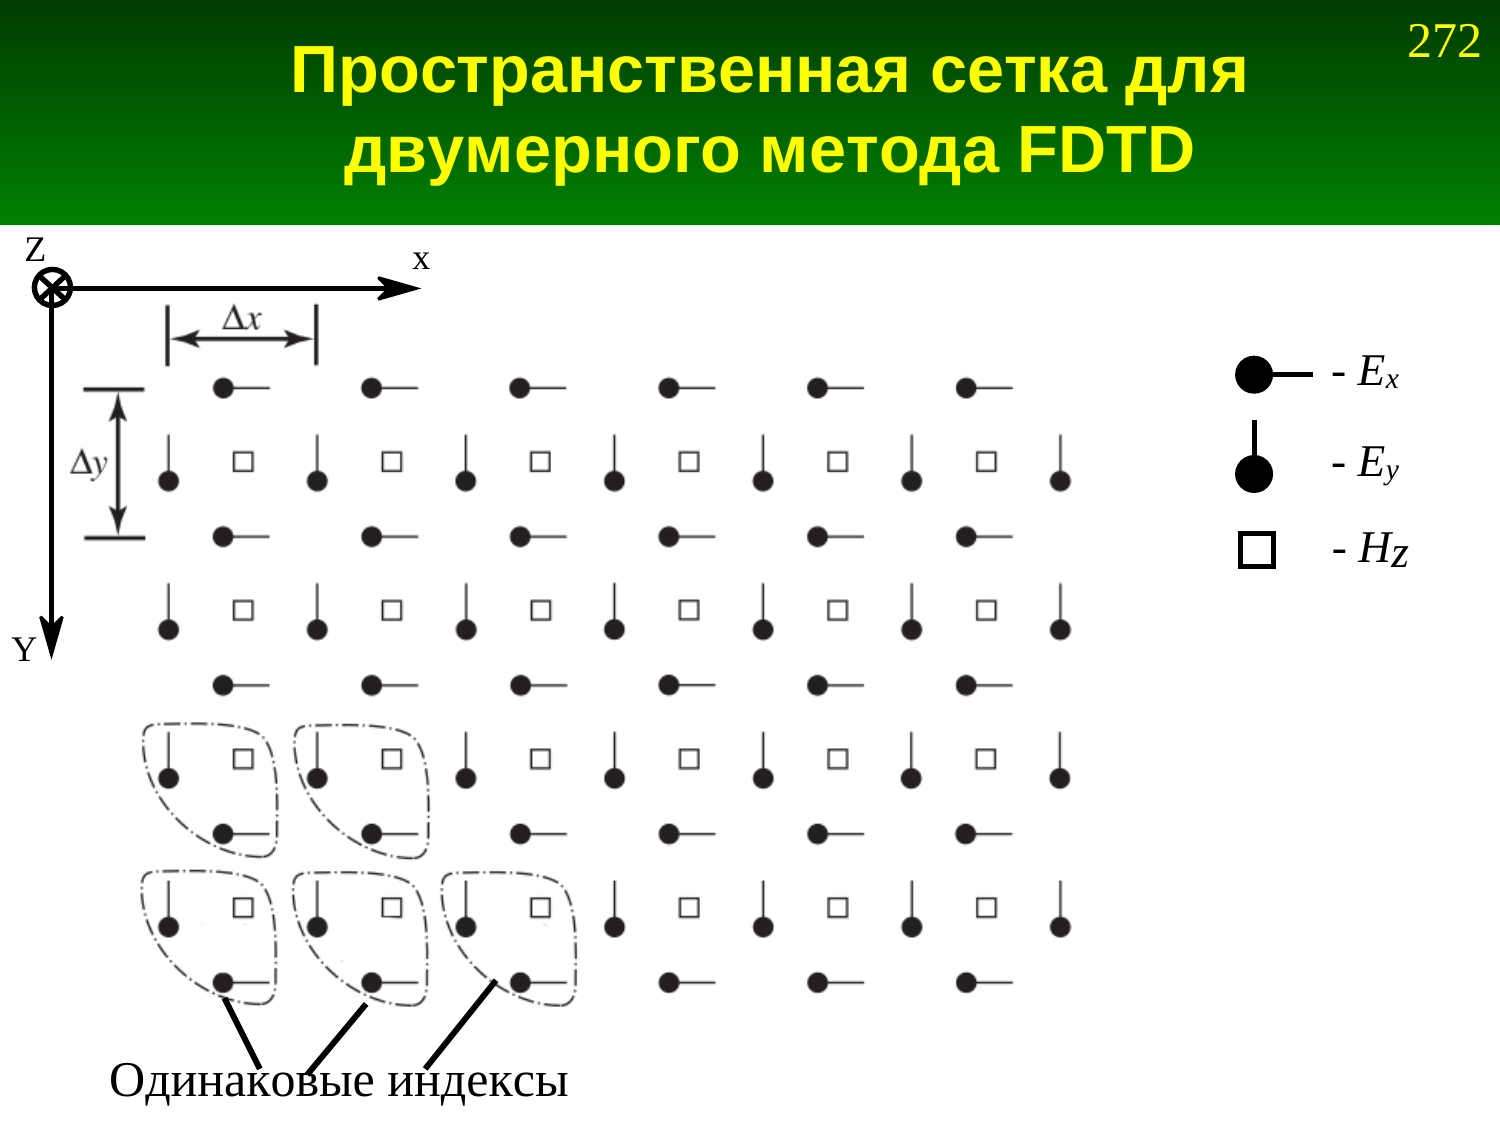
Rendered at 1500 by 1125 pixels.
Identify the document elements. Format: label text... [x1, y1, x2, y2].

title Пространственная сетка для двумерного метода FDTD [100, 7, 1441, 204]
picture [11, 237, 1087, 1017]
text_box Одинаковые индексы [94, 1039, 584, 1115]
picture [1234, 354, 1430, 573]
